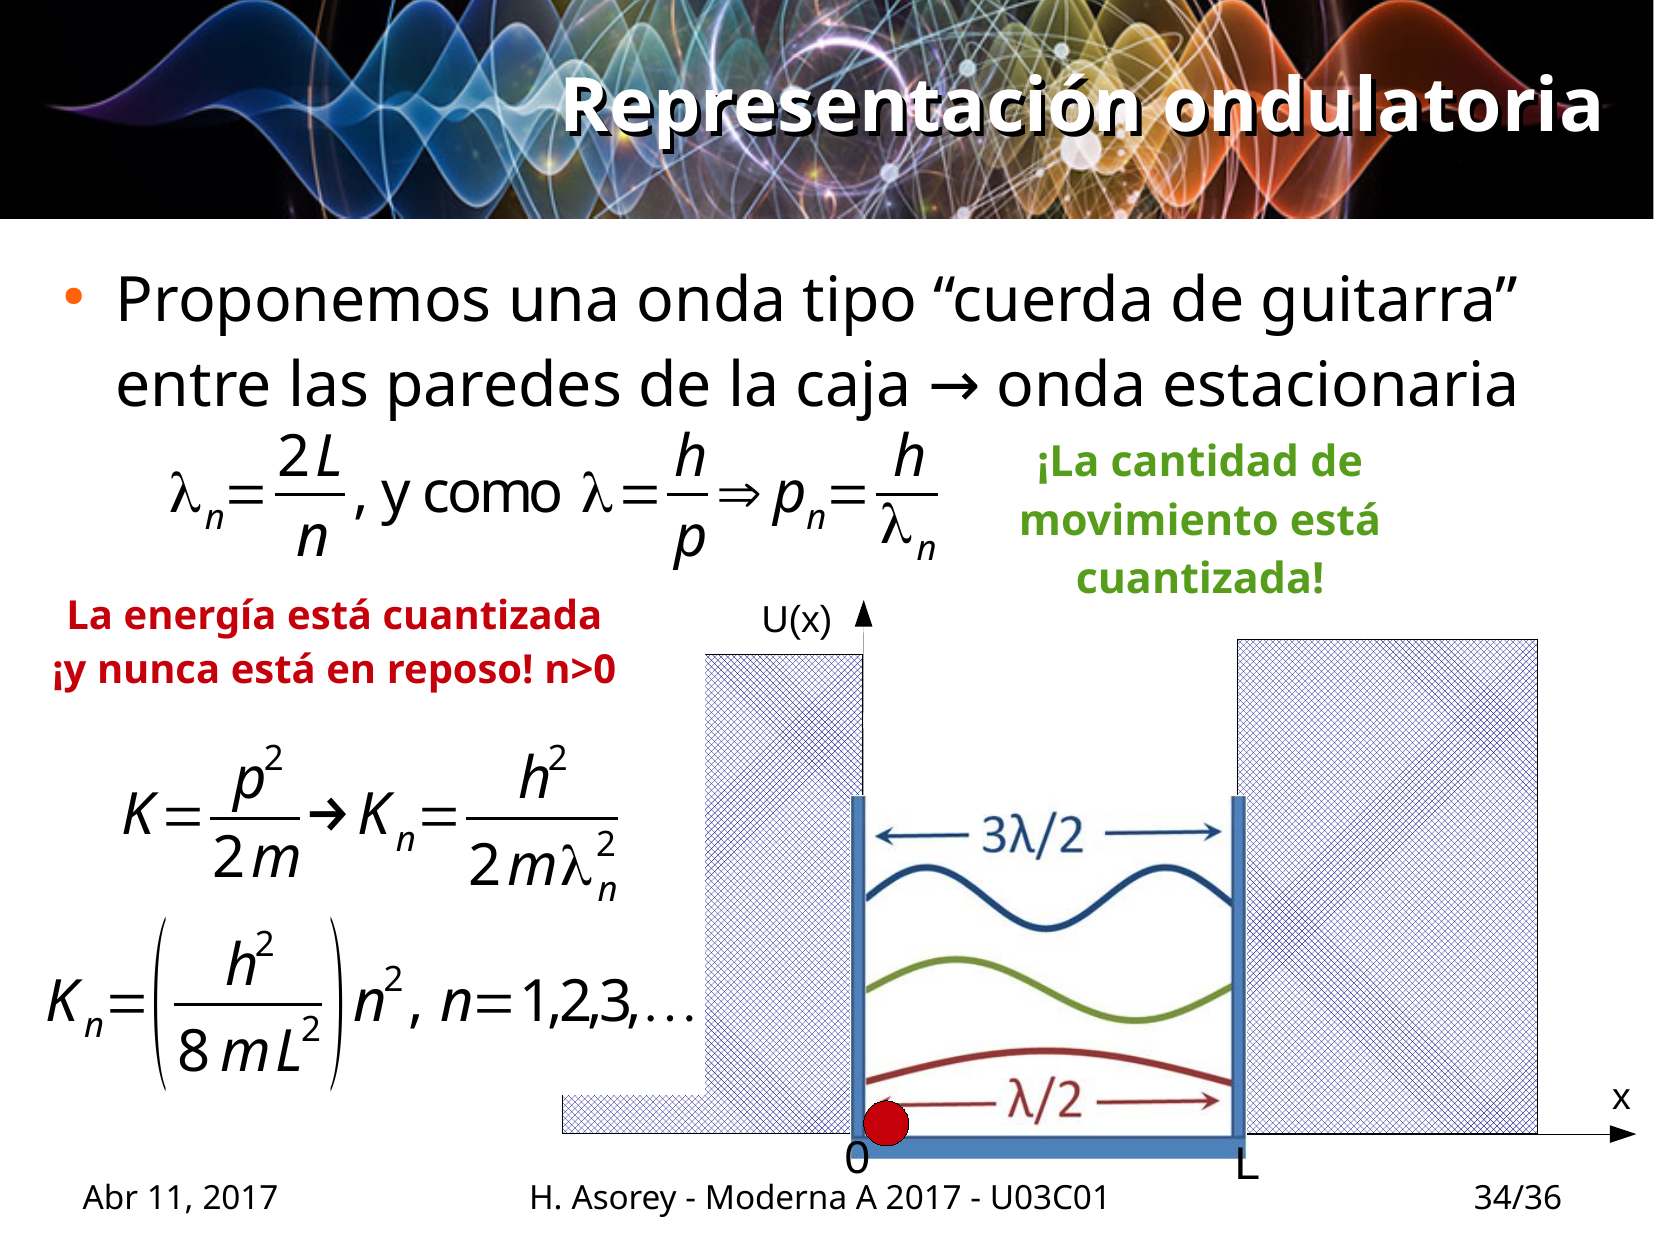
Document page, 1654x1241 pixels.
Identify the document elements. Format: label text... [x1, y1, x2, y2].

picture [850, 795, 1247, 1160]
list Proponemos una onda tipo “cuerda de guitarra” entre las paredes de la caja → onda estacionaria [45, 255, 1606, 661]
chart [37, 735, 706, 1096]
text_box La energía está cuantizada ¡y nunca está en reposo! n>0 [37, 579, 706, 735]
text_box U(x) [746, 590, 848, 681]
chart [161, 420, 946, 571]
text_box x [1597, 1068, 1654, 1159]
text_box [863, 1100, 909, 1146]
text_box 0 [829, 1125, 901, 1216]
text_box [1237, 639, 1538, 1134]
text_box [562, 654, 863, 1134]
title Representación ondulatoria [45, 15, 1606, 191]
text_box L [1219, 1130, 1291, 1221]
text_box ¡La cantidad de movimiento está cuantizada! [1004, 423, 1622, 616]
picture [0, 0, 1654, 219]
